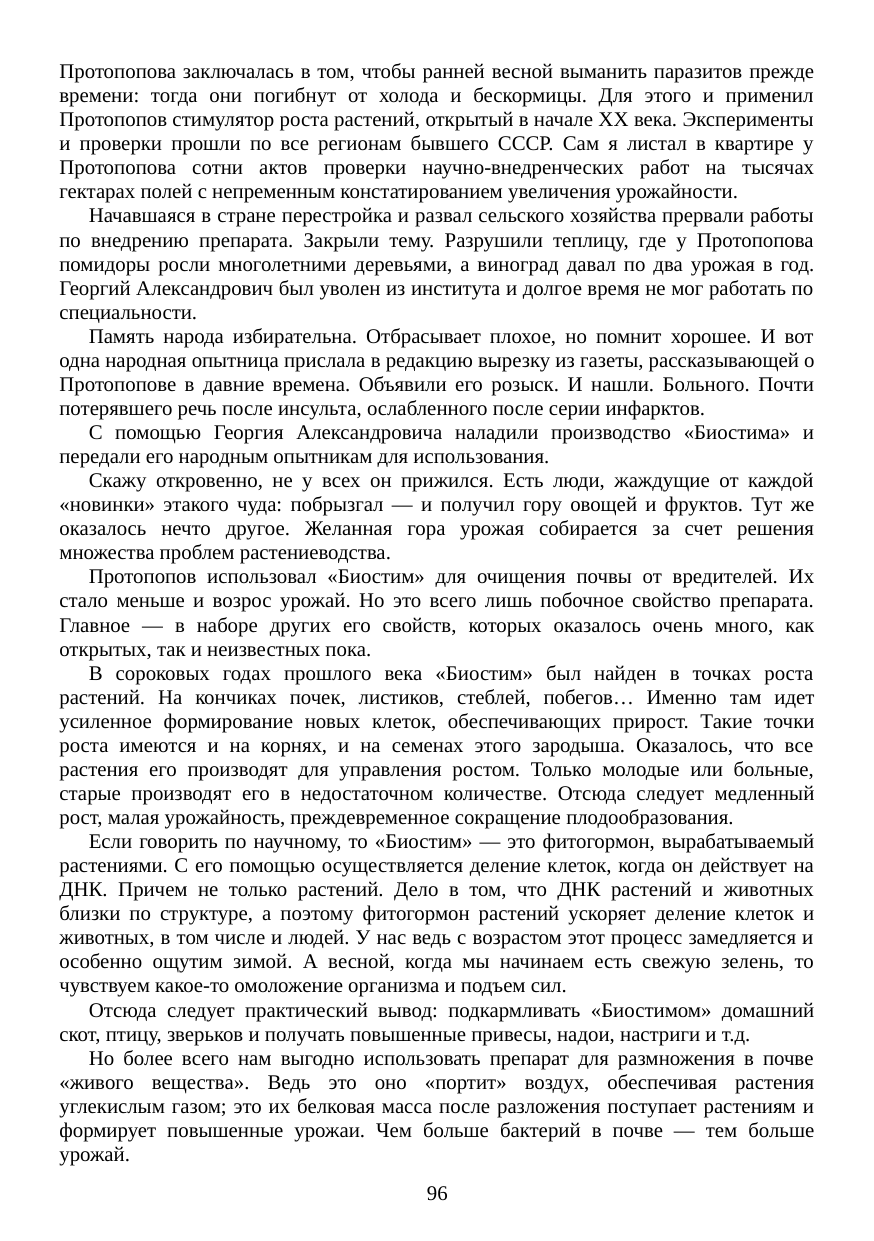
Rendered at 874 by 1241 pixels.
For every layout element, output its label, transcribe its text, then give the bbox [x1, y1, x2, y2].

text Если говорить по научному, то «Биостим» — это фитогормон, вырабатываемый растениями. С его помощью осуществляется деление клеток, когда он действует на ДНК. Причем не только растений. Дело в том, что ДНК растений и животных близки по структуре, а поэтому фитогормон растений ускоряет деление клеток и животных, в том числе и людей. У нас ведь с возрастом этот процесс замедляется и особенно ощутим зимой. А весной, когда мы начинаем есть свежую зелень, то чувствуем какое-то омоложение организма и подъем сил. [59, 829, 815, 997]
text Начавшаяся в стране перестройка и развал сельского хозяйства прервали работы по внедрению препарата. Закрыли тему. Разрушили теплицу, где у Протопопова помидоры росли многолетними деревьями, а виноград давал по два урожая в год. Георгий Александрович был уволен из института и долгое время не мог работать по специальности. [59, 203, 815, 324]
text Протопопова заключалась в том, чтобы ранней весной выманить паразитов прежде времени: тогда они погибнут от холода и бескормицы. Для этого и применил Протопопов стимулятор роста растений, открытый в начале ХХ века. Эксперименты и проверки прошли по все регионам бывшего СССР. Сам я листал в квартире у Протопопова сотни актов проверки научно-внедренческих работ на тысячах гектарах полей с непременным констатированием увеличения урожайности. [59, 59, 815, 203]
text Но более всего нам выгодно использовать препарат для размножения в почве «живого вещества». Ведь это оно «портит» воздух, обеспечивая растения углекислым газом; это их белковая масса после разложения поступает растениям и формирует повышенные урожаи. Чем больше бактерий в почве — тем больше урожай. [59, 1046, 815, 1166]
text Протопопов использовал «Биостим» для очищения почвы от вредителей. Их стало меньше и возрос урожай. Но это всего лишь побочное свойство препарата. Главное — в наборе других его свойств, которых оказалось очень много, как открытых, так и неизвестных пока. [59, 564, 815, 661]
text Отсюда следует практический вывод: подкармливать «Биостимом» домашний скот, птицу, зверьков и получать повышенные привесы, надои, настриги и т.д. [59, 997, 815, 1046]
text В сороковых годах прошлого века «Биостим» был найден в точках роста растений. На кончиках почек, листиков, стеблей, побегов… Именно там идет усиленное формирование новых клеток, обеспечивающих прирост. Такие точки роста имеются и на корнях, и на семенах этого зародыша. Оказалось, что все растения его производят для управления ростом. Только молодые или больные, старые производят его в недостаточном количестве. Отсюда следует медленный рост, малая урожайность, преждевременное сокращение плодообразования. [59, 661, 815, 829]
text С помощью Георгия Александровича наладили производство «Биостима» и передали его народным опытникам для использования. [59, 420, 815, 468]
text Скажу откровенно, не у всех он прижился. Есть люди, жаждущие от каждой «новинки» этакого чуда: побрызгал — и получил гору овощей и фруктов. Тут же оказалось нечто другое. Желанная гора урожая собирается за счет решения множества проблем растениеводства. [59, 468, 815, 564]
text Память народа избирательна. Отбрасывает плохое, но помнит хорошее. И вот одна народная опытница прислала в редакцию вырезку из газеты, рассказывающей о Протопопове в давние времена. Объявили его розыск. И нашли. Больного. Почти потерявшего речь после инсульта, ослабленного после серии инфарктов. [59, 324, 815, 420]
